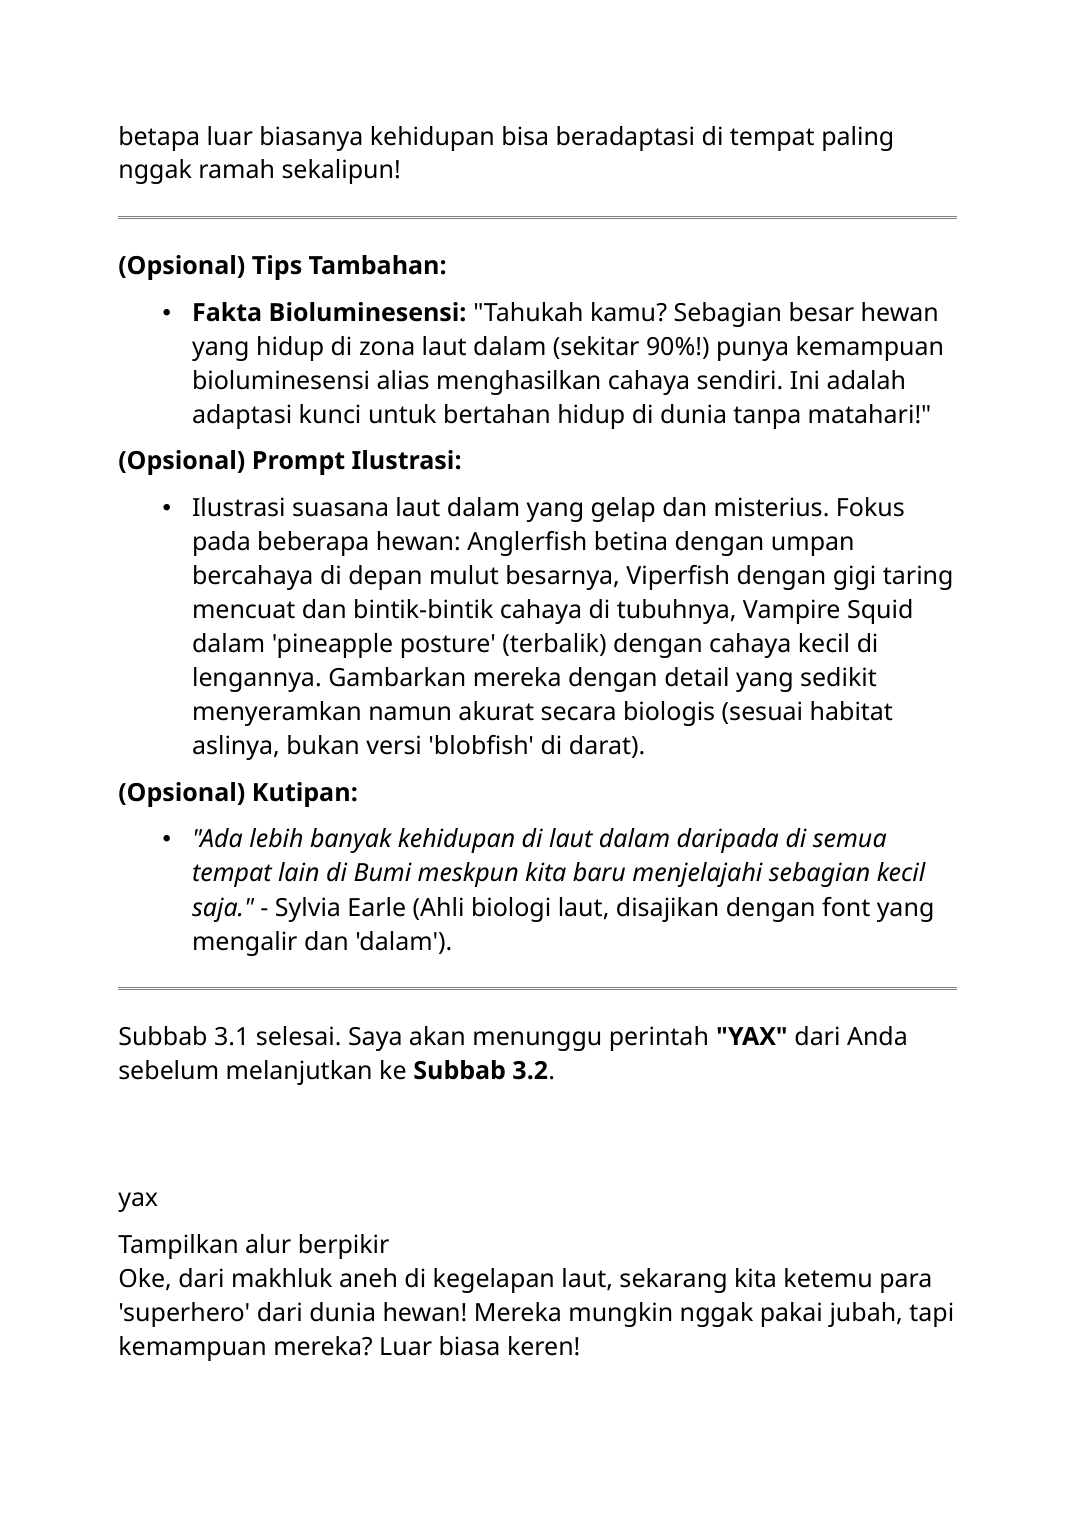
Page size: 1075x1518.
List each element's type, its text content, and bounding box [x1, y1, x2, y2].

text (Opsional) Kutipan: [118, 774, 957, 808]
text (Opsional) Tips Tambahan: [118, 248, 957, 282]
list Ilustrasi suasana laut dalam yang gelap dan misterius. Fokus pada beberapa hewan: Anglerfish betina dengan umpan bercahaya di depan mulut besarnya, Viperfish dengan gigi taring mencuat dan bintik-bintik cahaya di tubuhnya, Vampire Squid dalam 'pineapple posture' (terbalik) dengan cahaya kecil di lengannya. Gambarkan mereka dengan detail yang sedikit menyeramkan namun akurat secara biologis (sesuai habitat aslinya, bukan versi 'blobfish' di darat). [162, 489, 957, 762]
text (Opsional) Prompt Ilustrasi: [118, 443, 957, 477]
text Tampilkan alur berpikir [118, 1226, 957, 1261]
text betapa luar biasanya kehidupan bisa beradaptasi di tempat paling nggak ramah sekalipun! [118, 118, 957, 186]
text Subbab 3.1 selesai. Saya akan menunggu perintah "YAX" dari Anda sebelum melanjutkan ke Subbab 3.2. [118, 1019, 957, 1087]
text Oke, dari makhluk aneh di kegelapan laut, sekarang kita ketemu para 'superhero' dari dunia hewan! Mereka mungkin nggak pakai jubah, tapi kemampuan mereka? Luar biasa keren! [118, 1261, 957, 1363]
list Fakta Bioluminesensi: "Tahukah kamu? Sebagian besar hewan yang hidup di zona laut dalam (sekitar 90%!) punya kemampuan bioluminesensi alias menghasilkan cahaya sendiri. Ini adalah adaptasi kunci untuk bertahan hidup di dunia tanpa matahari!" [162, 294, 957, 430]
text yax [118, 1180, 957, 1214]
list "Ada lebih banyak kehidupan di laut dalam daripada di semua tempat lain di Bumi meskpun kita baru menjelajahi sebagian kecil saja." - Sylvia Earle (Ahli biologi laut, disajikan dengan font yang mengalir dan 'dalam'). [162, 821, 957, 957]
